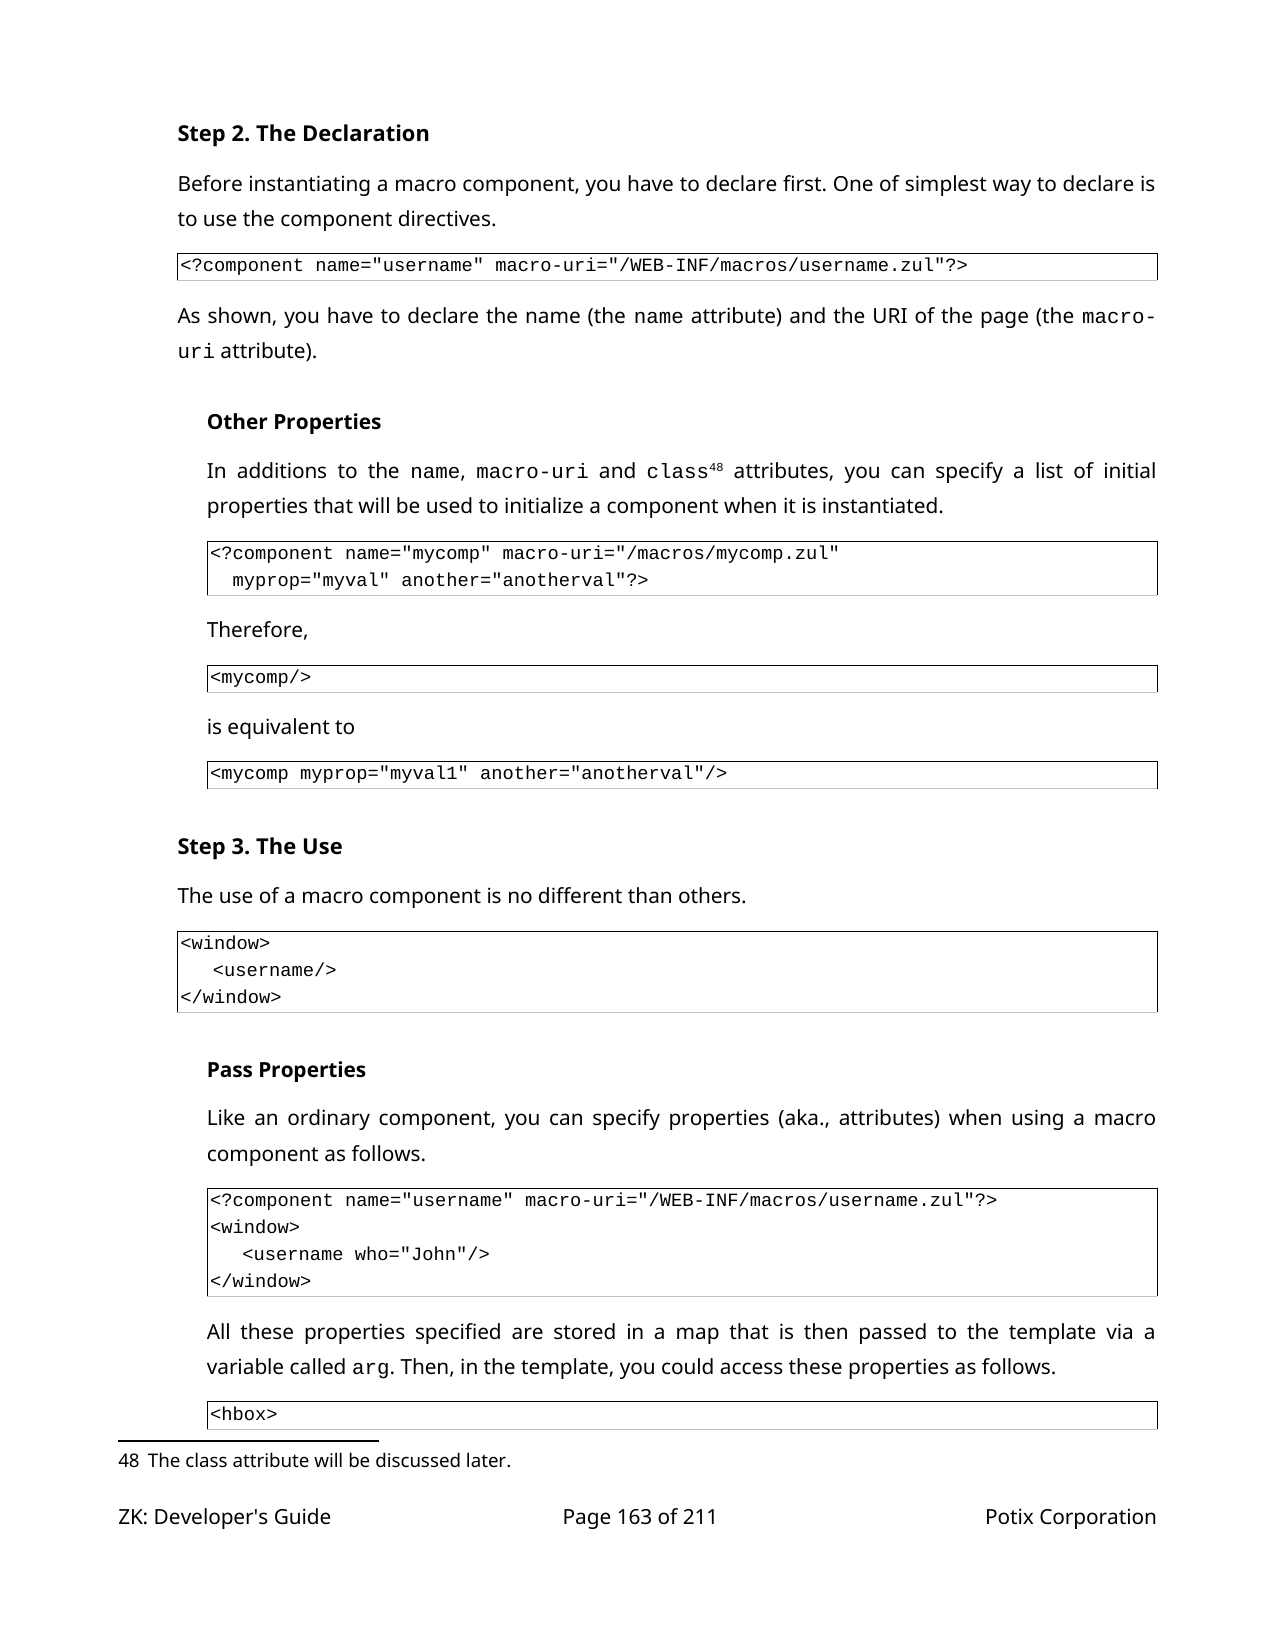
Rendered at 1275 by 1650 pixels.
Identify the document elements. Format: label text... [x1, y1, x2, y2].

text is equivalent to [207, 712, 1157, 741]
text <username/> [178, 958, 1157, 982]
subtitle Other Properties [207, 407, 1157, 436]
text <mycomp myprop="myval1" another="anotherval"/> [208, 762, 1157, 788]
text The use of a macro component is no different than others. [177, 882, 1157, 910]
text All these properties specified are stored in a map that is then passed to the template via a variable called arg. Then, in the template, you could access these properties as follows. [207, 1317, 1157, 1381]
text <mycomp/> [208, 666, 1157, 692]
subtitle Step 2. The Declaration [177, 118, 1157, 148]
text myprop="myval" another="anotherval"?> [208, 568, 1157, 595]
text <window> [178, 932, 1157, 955]
text Therefore, [207, 616, 1157, 644]
text </window> [208, 1269, 1157, 1296]
text As shown, you have to declare the name (the name attribute) and the URI of the page (the macro-uri attribute). [177, 301, 1157, 365]
text <window> [208, 1215, 1157, 1239]
text <username who="John"/> [208, 1242, 1157, 1266]
subtitle Pass Properties [207, 1055, 1157, 1083]
text Before instantiating a macro component, you have to declare first. One of simplest way to declare is to use the component directives. [177, 169, 1157, 232]
text In additions to the name, macro-uri and class attributes, you can specify a list of initial properties that will be used to initialize a component when it is instantiated. [207, 456, 1157, 520]
text <?component name="mycomp" macro-uri="/macros/mycomp.zul" [208, 542, 1157, 565]
text <?component name="username" macro-uri="/WEB-INF/macros/username.zul"?> [208, 1189, 1157, 1212]
text <?component name="username" macro-uri="/WEB-INF/macros/username.zul"?> [178, 254, 1157, 280]
text </window> [178, 985, 1157, 1012]
text Like an ordinary component, you can specify properties (aka., attributes) when using a macro component as follows. [207, 1103, 1157, 1167]
text <hbox> [208, 1402, 1157, 1429]
text The class attribute will be discussed later. [118, 1447, 1157, 1473]
subtitle Step 3. The Use [177, 831, 1157, 861]
